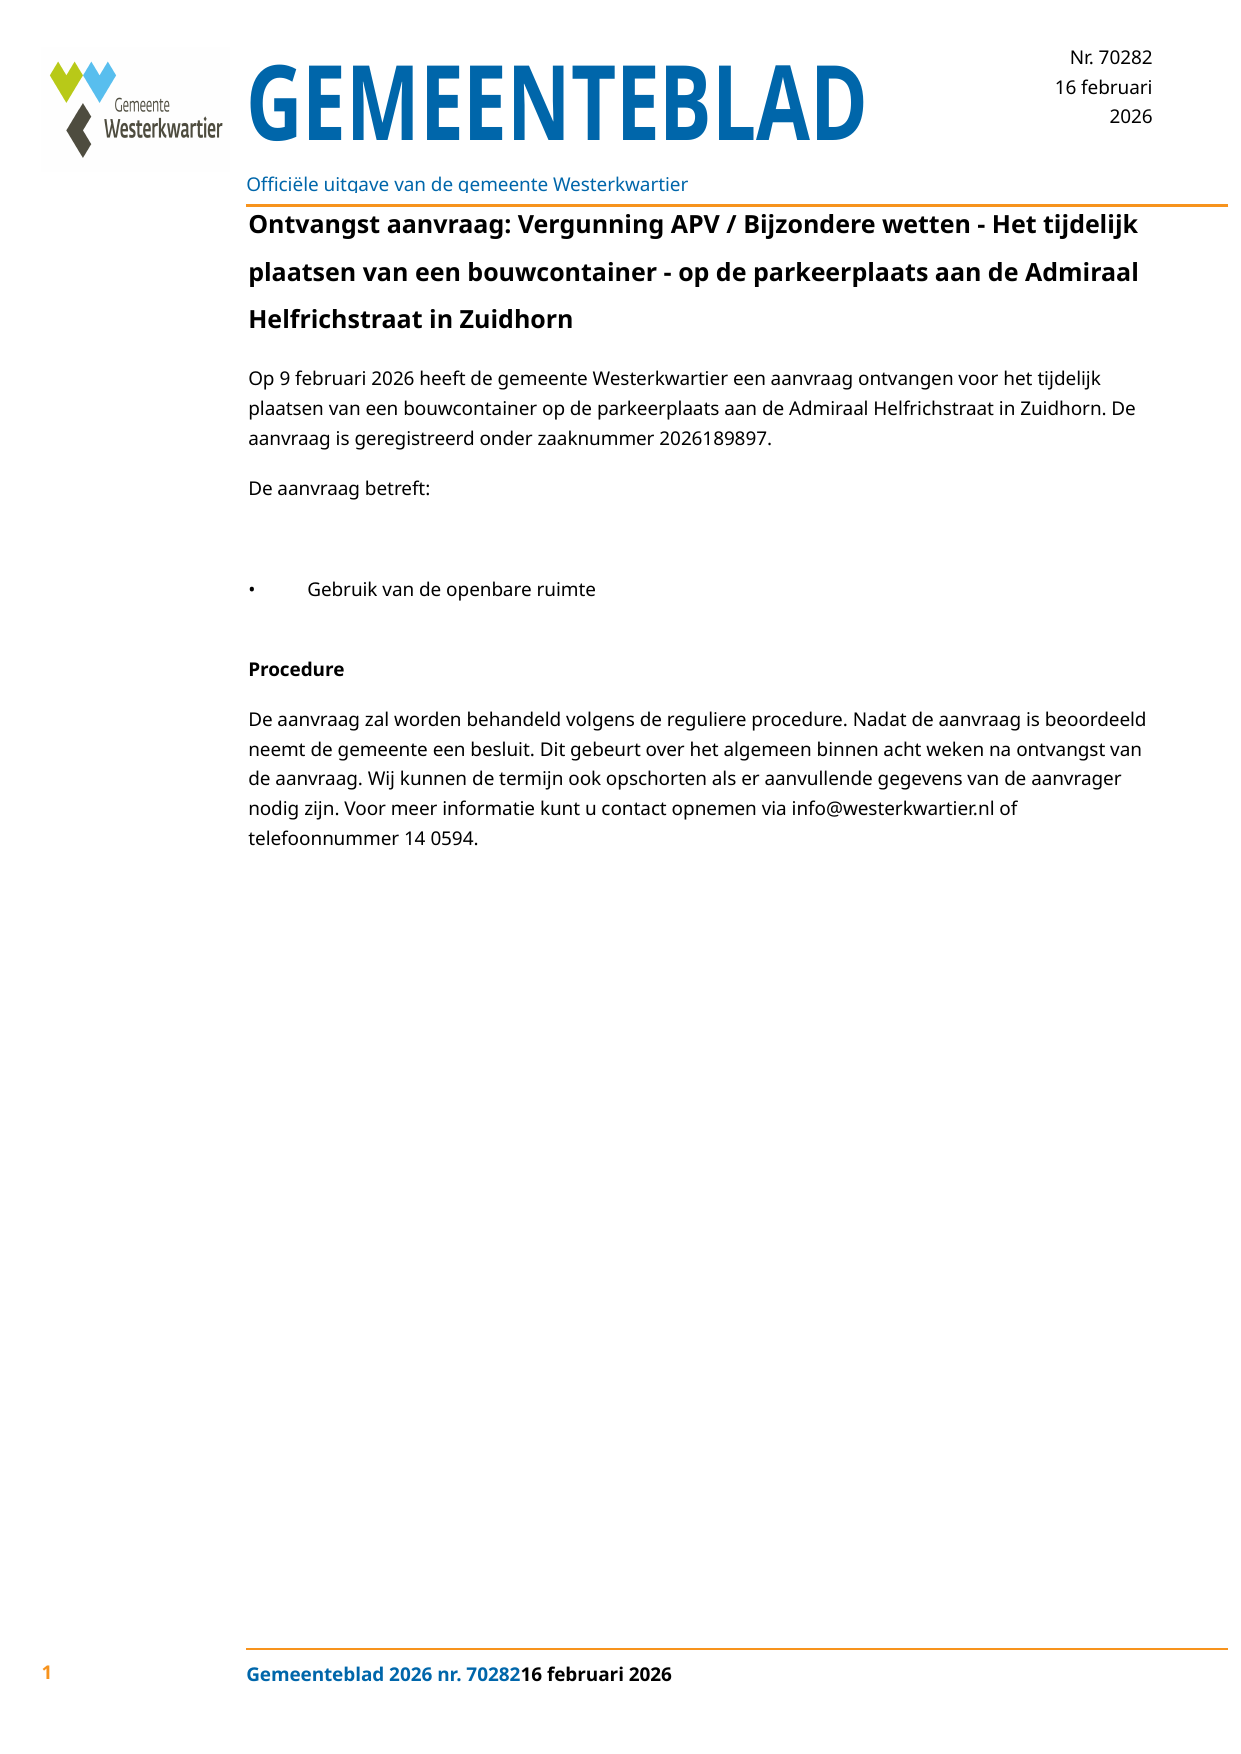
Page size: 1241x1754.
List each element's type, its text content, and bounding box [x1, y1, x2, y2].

text De aanvraag zal worden behandeld volgens de reguliere procedure. Nadat de aanvraag is beoordeeld neemt de gemeente een besluit. Dit gebeurt over het algemeen binnen acht weken na ontvangst van de aanvraag. Wij kunnen de termijn ook opschorten als er aanvullende gegevens van de aanvrager nodig zijn. Voor meer informatie kunt u contact opnemen via info@westerkwartier.nl of telefoonnummer 14 0594. [248, 706, 1152, 850]
list Gebruik van de openbare ruimte [248, 576, 1152, 602]
text Op 9 februari 2026 heeft de gemeente Westerkwartier een aanvraag ontvangen voor het tijdelijk plaatsen van een bouwcontainer op de parkeerplaats aan de Admiraal Helfrichstraat in Zuidhorn. De aanvraag is geregistreerd onder zaaknummer 2026189897. [248, 366, 1152, 450]
text Ontvangst aanvraag: Vergunning APV / Bijzondere wetten - Het tijdelijk plaatsen van een bouwcontainer - op de parkeerplaats aan de Admiraal Helfrichstraat in Zuidhorn [248, 207, 1152, 336]
picture [41, 47, 231, 172]
text De aanvraag betreft: [248, 475, 1152, 501]
text Procedure [248, 656, 1152, 682]
